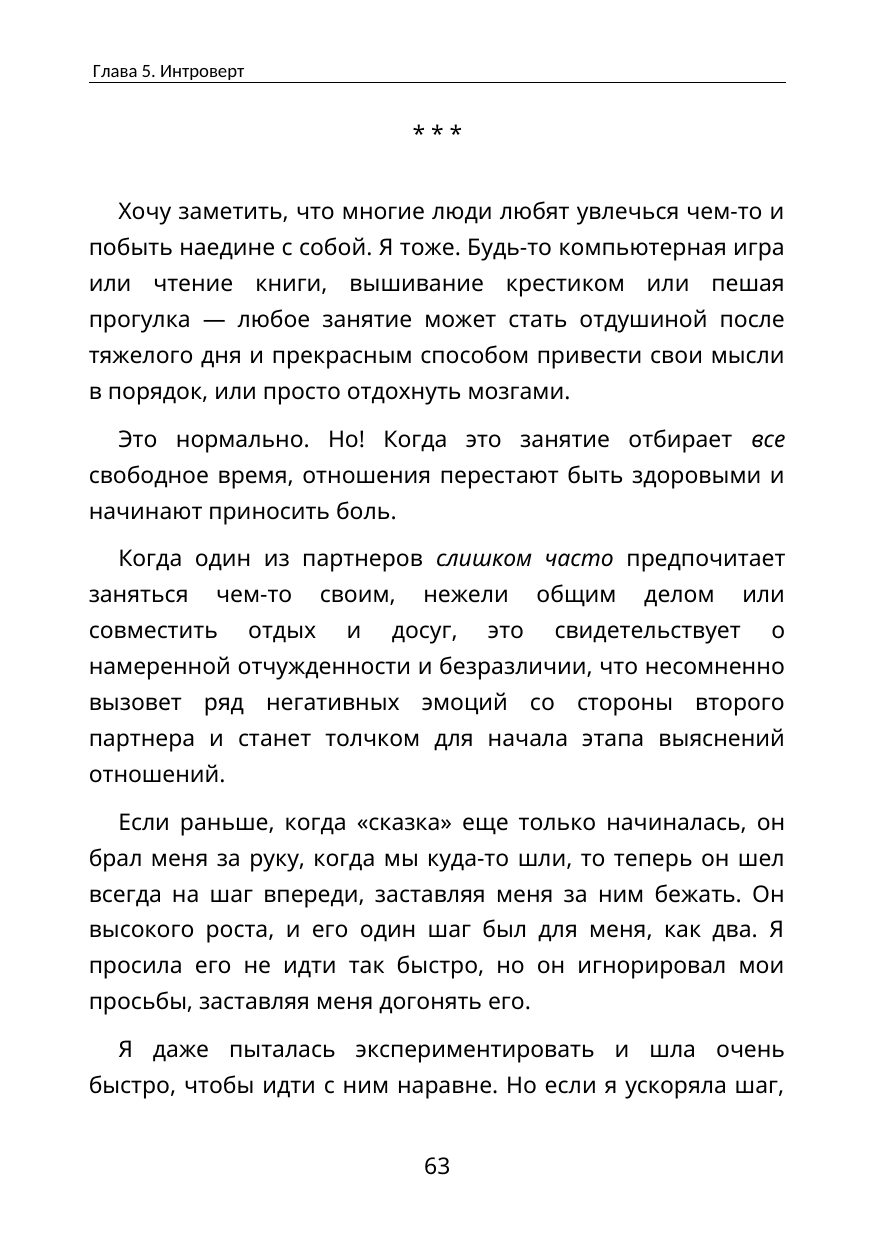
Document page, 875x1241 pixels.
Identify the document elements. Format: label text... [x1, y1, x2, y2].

text Это нормально. Но! Когда это занятие отбирает все свободное время, отношения перестают быть здоровыми и начинают приносить боль. [88, 423, 786, 526]
text Я даже пыталась экспериментировать и шла очень быстро, чтобы идти с ним наравне. Но если я ускоряла шаг, [88, 1033, 786, 1100]
text Если раньше, когда «сказка» еще только начиналась, он брал меня за руку, когда мы куда-то шли, то теперь он шел всегда на шаг впереди, заставляя меня за ним бежать. Он высокого роста, и его один шаг был для меня, как два. Я просила его не идти так быстро, но он игнорировал мои просьбы, заставляя меня догонять его. [88, 806, 786, 1017]
text Когда один из партнеров слишком часто предпочитает заняться чем-то своим, нежели общим делом или совместить отдых и досуг, это свидетельствует о намеренной отчужденности и безразличии, что несомненно вызовет ряд негативных эмоций со стороны второго партнера и станет толчком для начала этапа выяснений отношений. [88, 542, 786, 789]
subtitle * * * [88, 118, 786, 149]
text Хочу заметить, что многие люди любят увлечься чем-то и побыть наедине с собой. Я тоже. Будь-то компьютерная игра или чтение книги, вышивание крестиком или пешая прогулка — любое занятие может стать отдушиной после тяжелого дня и прекрасным способом привести свои мысли в порядок, или просто отдохнуть мозгами. [88, 195, 786, 406]
